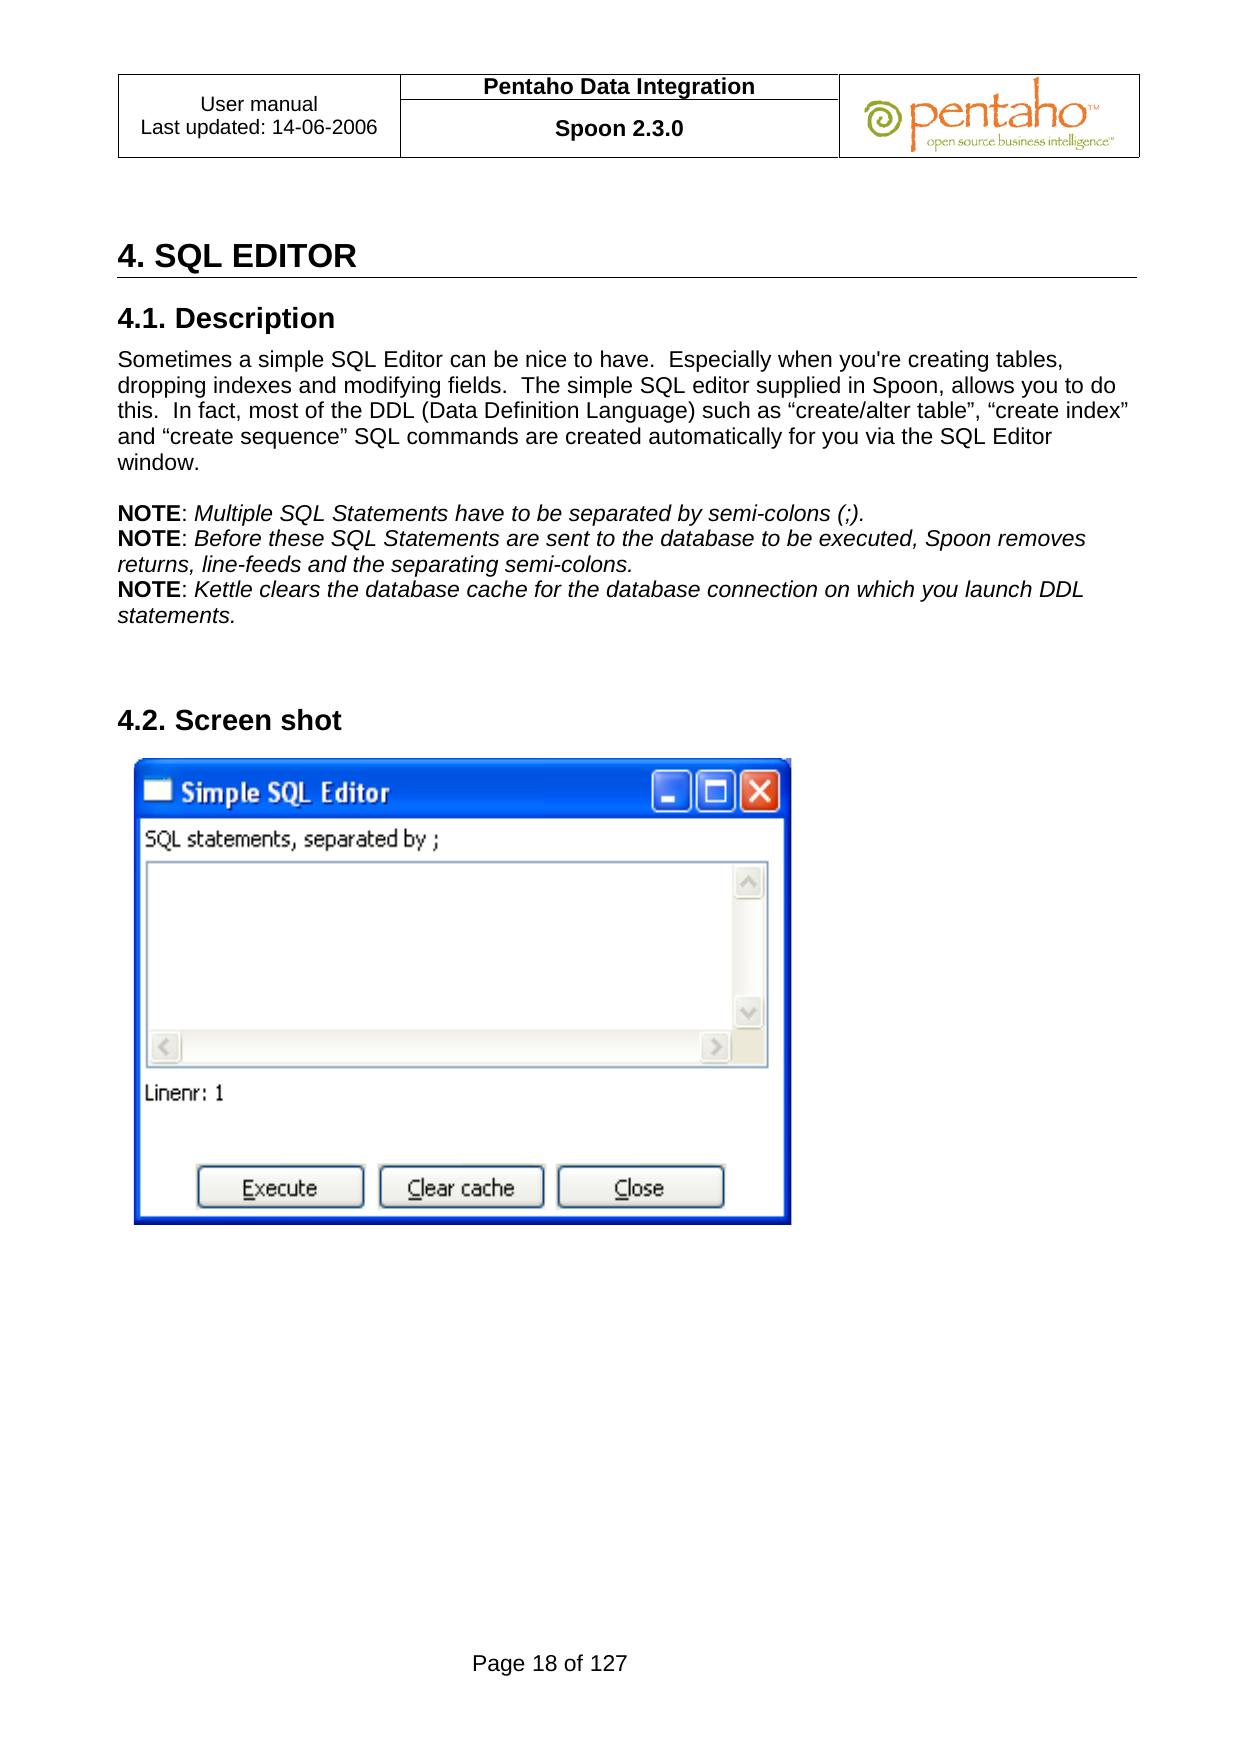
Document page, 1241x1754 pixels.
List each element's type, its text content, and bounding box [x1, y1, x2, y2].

text NOTE: Before these SQL Statements are sent to the database to be executed, Spoon removes returns, line-feeds and the separating semi-colons. [117, 526, 1137, 577]
text NOTE: Kettle clears the database cache for the database connection on which you launch DDL statements. [117, 577, 1137, 628]
picture [133, 758, 792, 1225]
subtitle Description [117, 302, 1137, 334]
subtitle SQL editor [117, 238, 1137, 277]
subtitle Screen shot [117, 704, 1137, 737]
text NOTE: Multiple SQL Statements have to be separated by semi-colons (;). [117, 500, 1137, 526]
text Sometimes a simple SQL Editor can be nice to have. Especially when you're creating tables, dropping indexes and modifying fields. The simple SQL editor supplied in Spoon, allows you to do this. In fact, most of the DDL (Data Definition Language) such as “create/alter table”, “create index” and “create sequence” SQL commands are created automatically for you via the SQL Editor window. [117, 347, 1137, 475]
